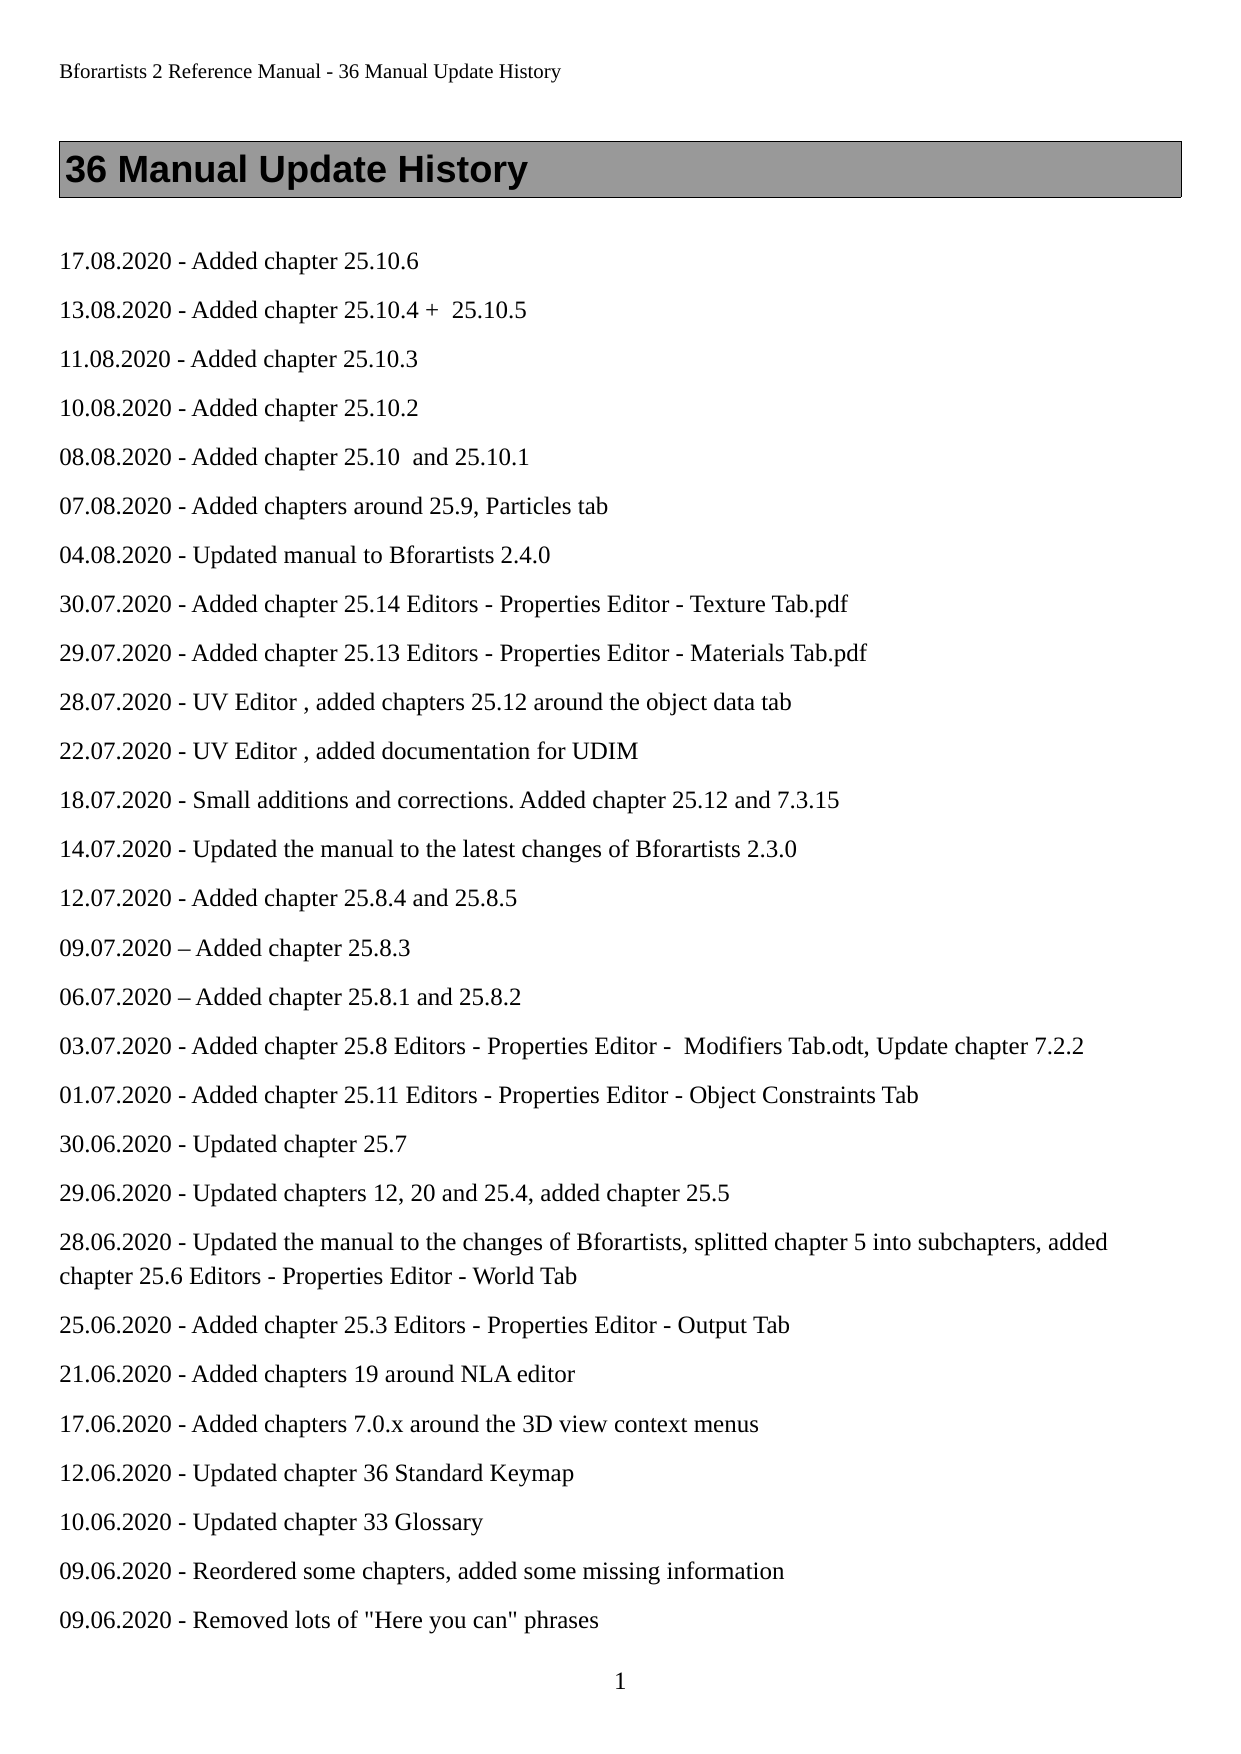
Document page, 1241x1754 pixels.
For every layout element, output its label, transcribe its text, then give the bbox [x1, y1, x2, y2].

text 04.08.2020 - Updated manual to Bforartists 2.4.0 [59, 540, 1181, 569]
text 09.06.2020 - Reordered some chapters, added some missing information [59, 1556, 1181, 1584]
text 29.06.2020 - Updated chapters 12, 20 and 25.4, added chapter 25.5 [59, 1178, 1181, 1207]
text 08.08.2020 - Added chapter 25.10 and 25.10.1 [59, 442, 1181, 471]
text 06.07.2020 – Added chapter 25.8.1 and 25.8.2 [59, 982, 1181, 1010]
text 03.07.2020 - Added chapter 25.8 Editors - Properties Editor - Modifiers Tab.odt, Update chapter 7.2.2 [59, 1031, 1181, 1059]
text 09.07.2020 – Added chapter 25.8.3 [59, 933, 1181, 961]
text 30.07.2020 - Added chapter 25.14 Editors - Properties Editor - Texture Tab.pdf [59, 589, 1181, 618]
text 10.08.2020 - Added chapter 25.10.2 [59, 393, 1181, 422]
text 14.07.2020 - Updated the manual to the latest changes of Bforartists 2.3.0 [59, 834, 1181, 863]
text 17.06.2020 - Added chapters 7.0.x around the 3D view context menus [59, 1409, 1181, 1437]
text 22.07.2020 - UV Editor , added documentation for UDIM [59, 736, 1181, 765]
text 17.08.2020 - Added chapter 25.10.6 [59, 246, 1181, 274]
text 21.06.2020 - Added chapters 19 around NLA editor [59, 1359, 1181, 1388]
text 13.08.2020 - Added chapter 25.10.4 + 25.10.5 [59, 295, 1181, 323]
text 09.06.2020 - Removed lots of "Here you can" phrases [59, 1605, 1181, 1634]
text 28.07.2020 - UV Editor , added chapters 25.12 around the object data tab [59, 687, 1181, 716]
text 28.06.2020 - Updated the manual to the changes of Bforartists, splitted chapter 5 into subchapters, added chapter 25.6 Editors - Properties Editor - World Tab [59, 1227, 1181, 1290]
text 25.06.2020 - Added chapter 25.3 Editors - Properties Editor - Output Tab [59, 1311, 1181, 1339]
text 12.07.2020 - Added chapter 25.8.4 and 25.8.5 [59, 883, 1181, 912]
text 07.08.2020 - Added chapters around 25.9, Particles tab [59, 491, 1181, 520]
text 10.06.2020 - Updated chapter 33 Glossary [59, 1507, 1181, 1536]
text 29.07.2020 - Added chapter 25.13 Editors - Properties Editor - Materials Tab.pdf [59, 638, 1181, 667]
table_header 36 Manual Update History [60, 142, 1181, 197]
text 01.07.2020 - Added chapter 25.11 Editors - Properties Editor - Object Constraints Tab [59, 1080, 1181, 1108]
text 12.06.2020 - Updated chapter 36 Standard Keymap [59, 1458, 1181, 1486]
text 11.08.2020 - Added chapter 25.10.3 [59, 344, 1181, 373]
text 30.06.2020 - Updated chapter 25.7 [59, 1129, 1181, 1158]
text 18.07.2020 - Small additions and corrections. Added chapter 25.12 and 7.3.15 [59, 785, 1181, 814]
